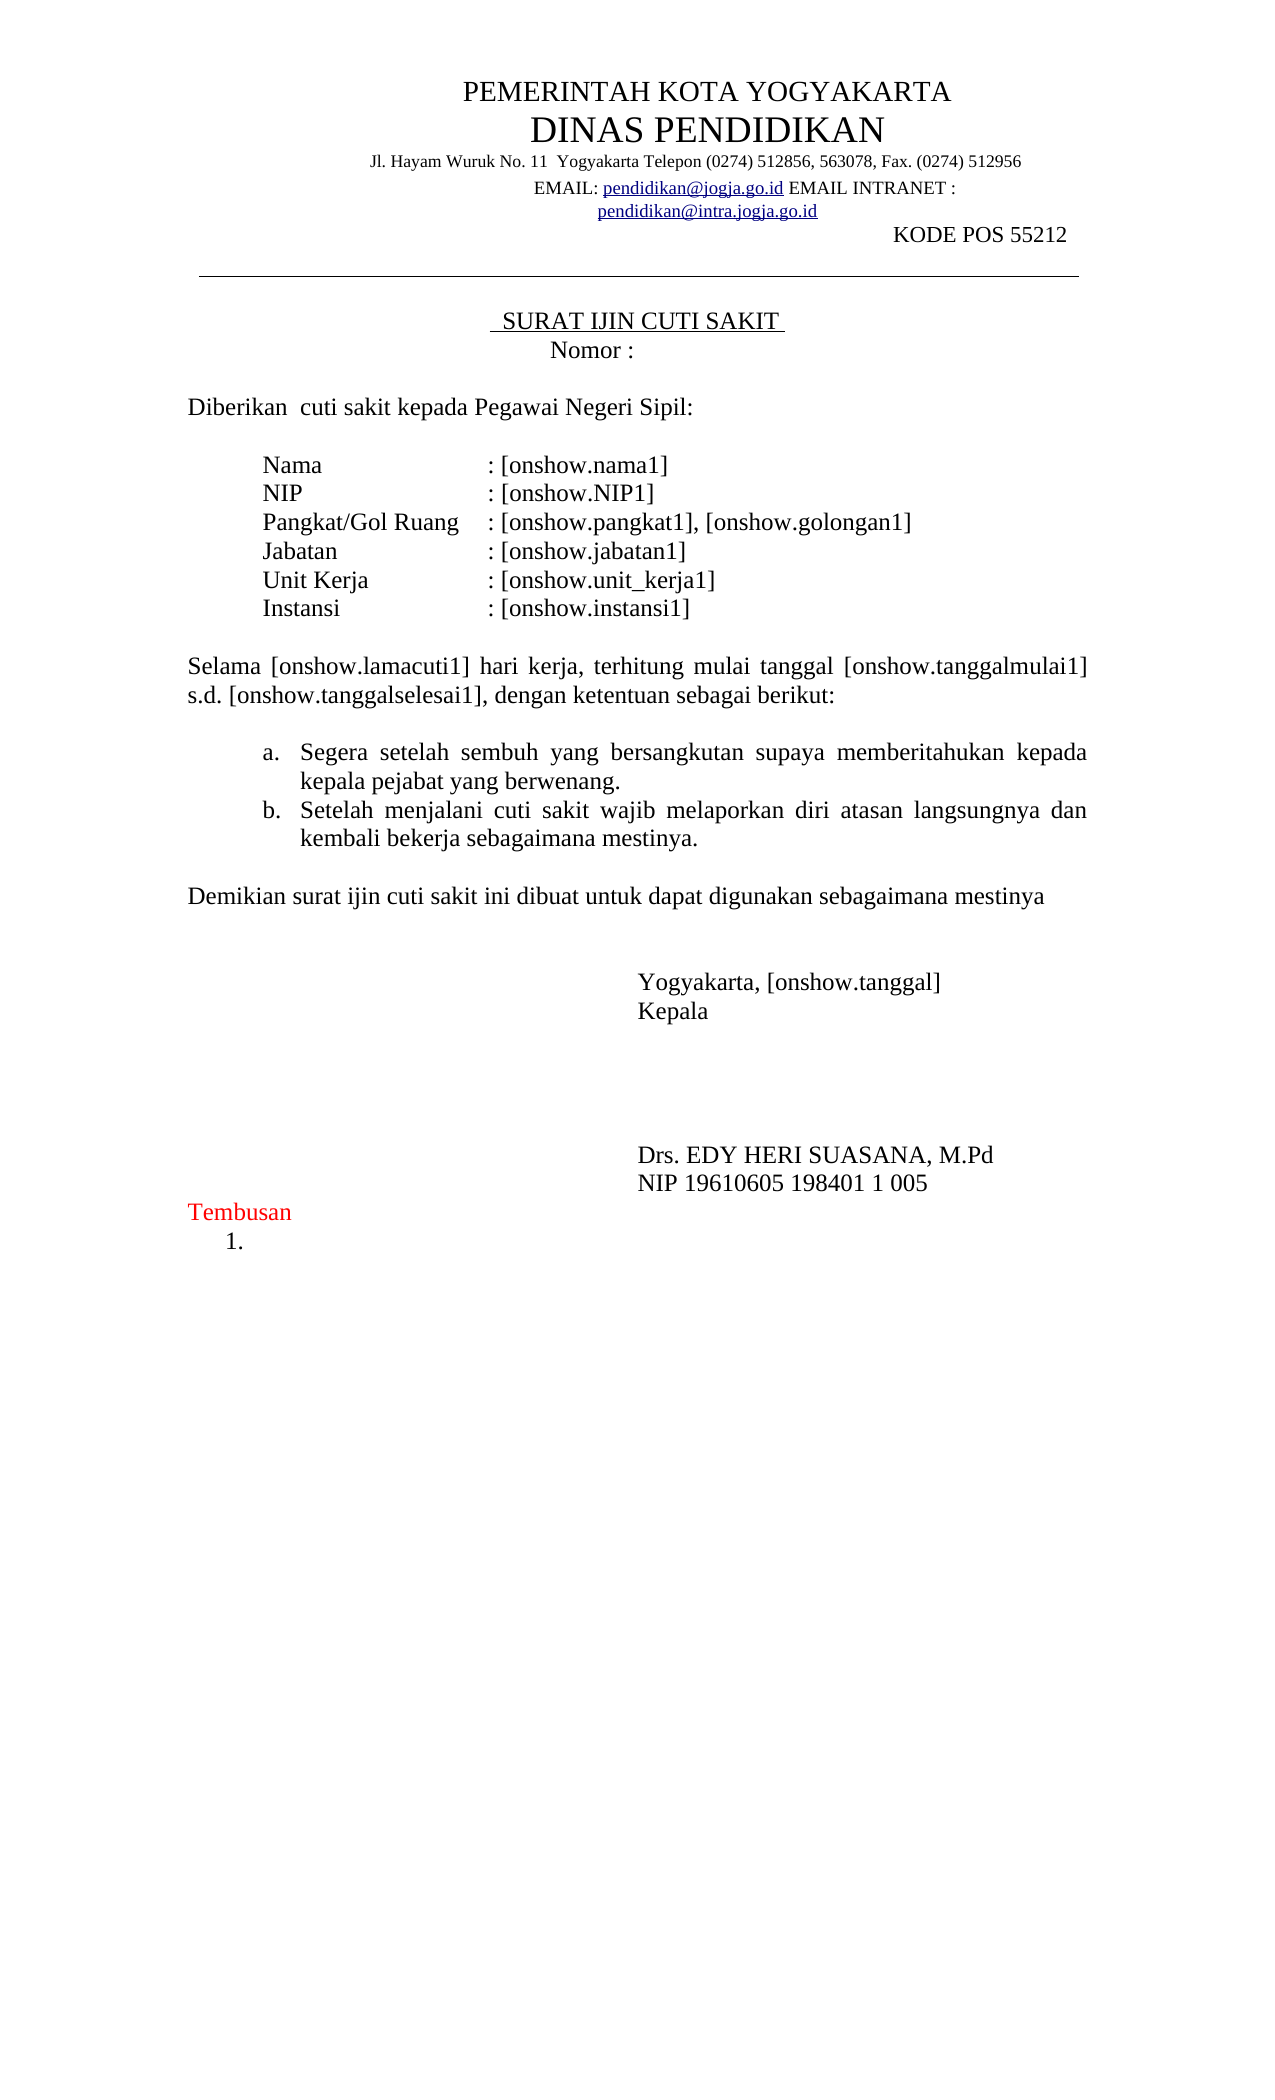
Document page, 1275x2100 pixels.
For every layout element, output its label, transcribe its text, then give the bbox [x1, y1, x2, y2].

list Setelah menjalani cuti sakit wajib melaporkan diri atasan langsungnya dan kembali bekerja sebagaimana mestinya. [262, 795, 1087, 852]
text Instansi : [onshow.instansi1] [262, 593, 1087, 622]
text Nama : [onshow.nama1] [262, 450, 1087, 478]
text NIP 19610605 198401 1 005 [562, 1168, 1087, 1197]
text Yogyakarta, [onshow.tanggal] Kepala [562, 967, 1087, 1025]
text Unit Kerja : [onshow.unit_kerja1] [262, 565, 1087, 593]
text Selama [onshow.lamacuti1] hari kerja, terhitung mulai tanggal [onshow.tanggalmulai1] s.d. [onshow.tanggalselesai1], dengan ketentuan sebagai berikut: [187, 651, 1087, 708]
text Diberikan cuti sakit kepada Pegawai Negeri Sipil: [187, 392, 1087, 421]
text Pangkat/Gol Ruang : [onshow.pangkat1], [onshow.golongan1] [262, 507, 1087, 536]
table_header PEMERINTAH KOTA YOGYAKARTA DINAS PENDIDIKAN Jl. Hayam Wuruk No. 11 Yogyakarta Telepon (0274) 512856, 563078, Fax. (0274) 512956 EMAIL: pendidikan@jogja.go.id EMAIL INTRANET : pendidikan@intra.jogja.go.id KODE POS 55212 [336, 74, 1078, 247]
list Segera setelah sembuh yang bersangkutan supaya memberitahukan kepada kepala pejabat yang berwenang. [262, 737, 1087, 795]
text Drs. EDY HERI SUASANA, M.Pd [562, 1140, 1087, 1168]
text Tembusan [187, 1197, 1087, 1226]
table_cell [199, 248, 336, 276]
text NIP : [onshow.NIP1] [262, 478, 1087, 507]
table_cell [336, 248, 1078, 276]
table_header [199, 74, 336, 247]
text SURAT IJIN CUTI SAKIT [187, 306, 1087, 335]
text Nomor : [187, 335, 1087, 363]
text Demikian surat ijin cuti sakit ini dibuat untuk dapat digunakan sebagaimana mestinya [187, 881, 1087, 910]
text Jabatan : [onshow.jabatan1] [262, 536, 1087, 565]
